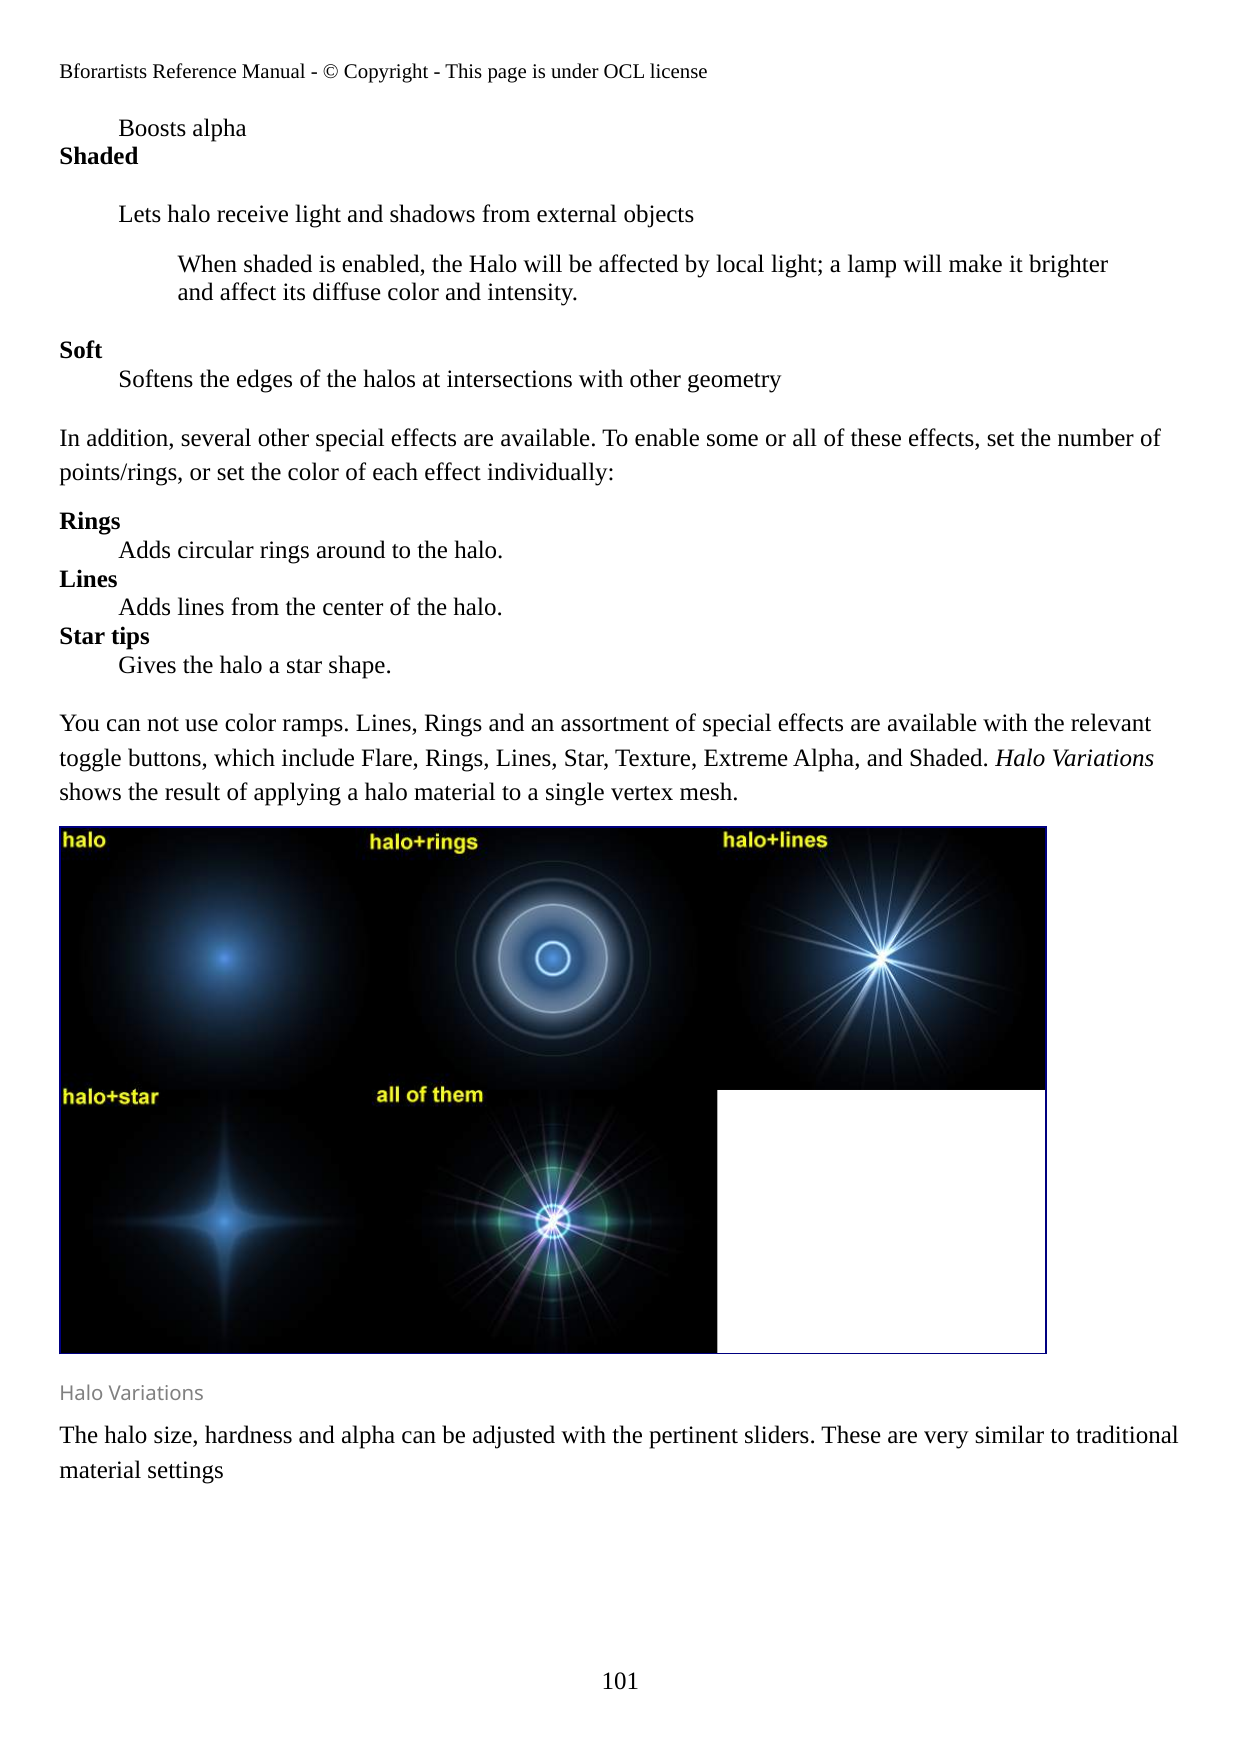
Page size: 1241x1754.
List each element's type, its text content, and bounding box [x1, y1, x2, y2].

list Adds lines from the center of the halo. [118, 592, 1181, 621]
text You can not use color ramps. Lines, Rings and an assortment of special effects are available with the relevant toggle buttons, which include Flare, Rings, Lines, Star, Texture, Extreme Alpha, and Shaded. Halo Variations shows the result of applying a halo material to a single vertex mesh. [59, 708, 1181, 806]
list Softens the edges of the halos at intersections with other geometry [118, 364, 1181, 393]
text In addition, several other special effects are available. To enable some or all of these effects, set the number of points/rings, or set the color of each effect individually: [59, 423, 1181, 486]
subtitle Star tips [59, 621, 1181, 650]
subtitle Shaded [59, 141, 1181, 170]
list Boosts alpha [118, 113, 1181, 141]
subtitle Rings [59, 506, 1181, 535]
subtitle Soft [59, 336, 1181, 364]
text Lets halo receive light and shadows from external objects [118, 199, 1181, 228]
list Gives the halo a star shape. [118, 650, 1181, 679]
text Halo Variations [59, 1374, 1181, 1406]
picture [61, 828, 1045, 1353]
text The halo size, hardness and alpha can be adjusted with the pertinent sliders. These are very similar to traditional material settings [59, 1420, 1181, 1484]
text When shaded is enabled, the Halo will be affected by local light; a lamp will make it brighter and affect its diffuse color and intensity. [177, 249, 1122, 306]
subtitle Lines [59, 564, 1181, 592]
list Adds circular rings around to the halo. [118, 535, 1181, 564]
